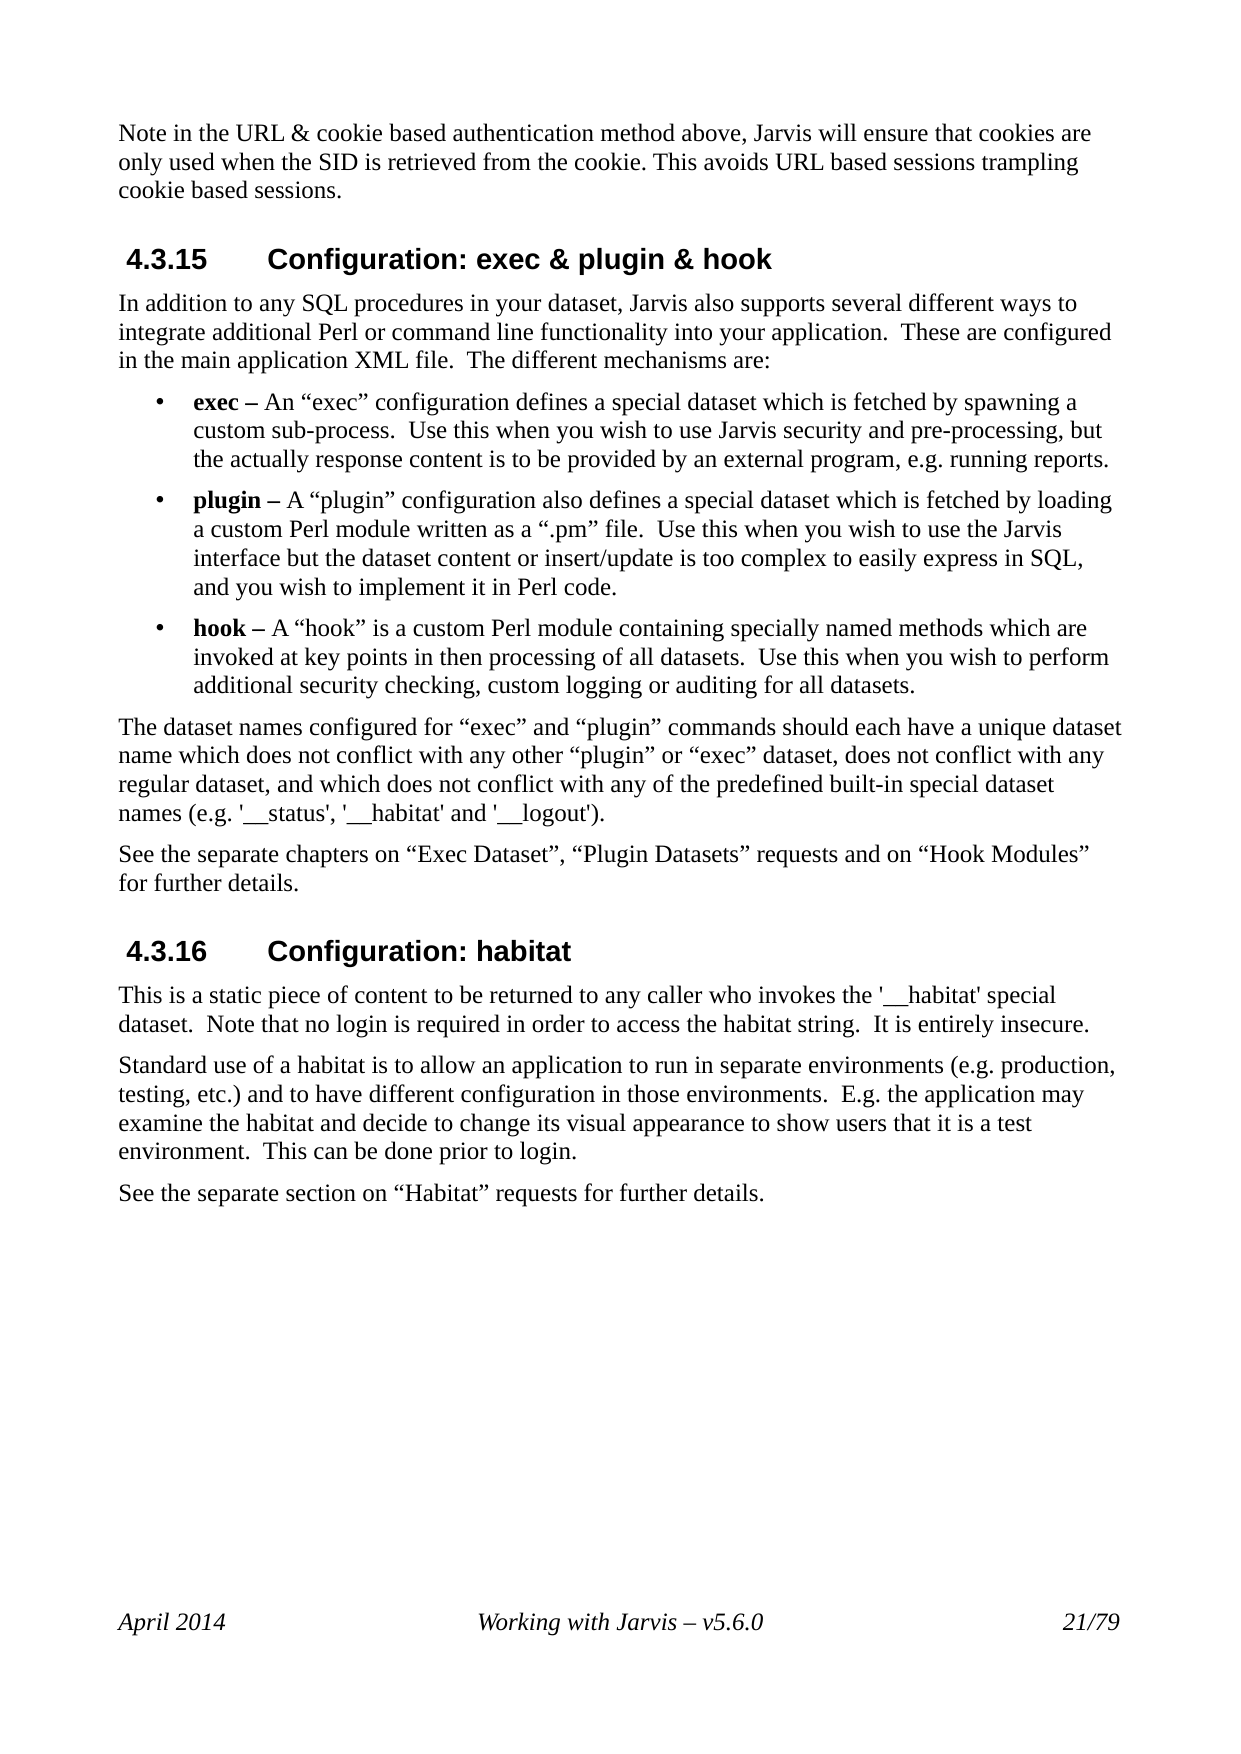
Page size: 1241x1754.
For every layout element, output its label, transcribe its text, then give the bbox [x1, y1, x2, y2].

list exec – An “exec” configuration defines a special dataset which is fetched by spawning a custom sub-process. Use this when you wish to use Jarvis security and pre-processing, but the actually response content is to be provided by an external program, e.g. running reports. [156, 387, 1122, 473]
text See the separate section on “Habitat” requests for further details. [118, 1178, 1122, 1206]
text In addition to any SQL procedures in your dataset, Jarvis also supports several different ways to integrate additional Perl or command line functionality into your application. These are configured in the main application XML file. The different mechanisms are: [118, 288, 1122, 374]
list hook – A “hook” is a custom Perl module containing specially named methods which are invoked at key points in then processing of all datasets. Use this when you wish to perform additional security checking, custom logging or auditing for all datasets. [156, 613, 1122, 699]
text This is a static piece of content to be returned to any caller who invokes the '__habitat' special dataset. Note that no login is required in order to access the habitat string. It is entirely insecure. [118, 980, 1122, 1038]
subtitle Configuration: exec & plugin & hook [118, 242, 1122, 275]
text See the separate chapters on “Exec Dataset”, “Plugin Datasets” requests and on “Hook Modules” for further details. [118, 839, 1122, 897]
text Note in the URL & cookie based authentication method above, Jarvis will ensure that cookies are only used when the SID is retrieved from the cookie. This avoids URL based sessions trampling cookie based sessions. [118, 118, 1122, 204]
list plugin – A “plugin” configuration also defines a special dataset which is fetched by loading a custom Perl module written as a “.pm” file. Use this when you wish to use the Jarvis interface but the dataset content or insert/update is too complex to easily express in SQL, and you wish to implement it in Perl code. [156, 485, 1122, 600]
subtitle Configuration: habitat [118, 934, 1122, 968]
text The dataset names configured for “exec” and “plugin” commands should each have a unique dataset name which does not conflict with any other “plugin” or “exec” dataset, does not conflict with any regular dataset, and which does not conflict with any of the predefined built-in special dataset names (e.g. '__status', '__habitat' and '__logout'). [118, 712, 1122, 827]
text Standard use of a habitat is to allow an application to run in separate environments (e.g. production, testing, etc.) and to have different configuration in those environments. E.g. the application may examine the habitat and decide to change its visual appearance to show users that it is a test environment. This can be done prior to login. [118, 1050, 1122, 1165]
